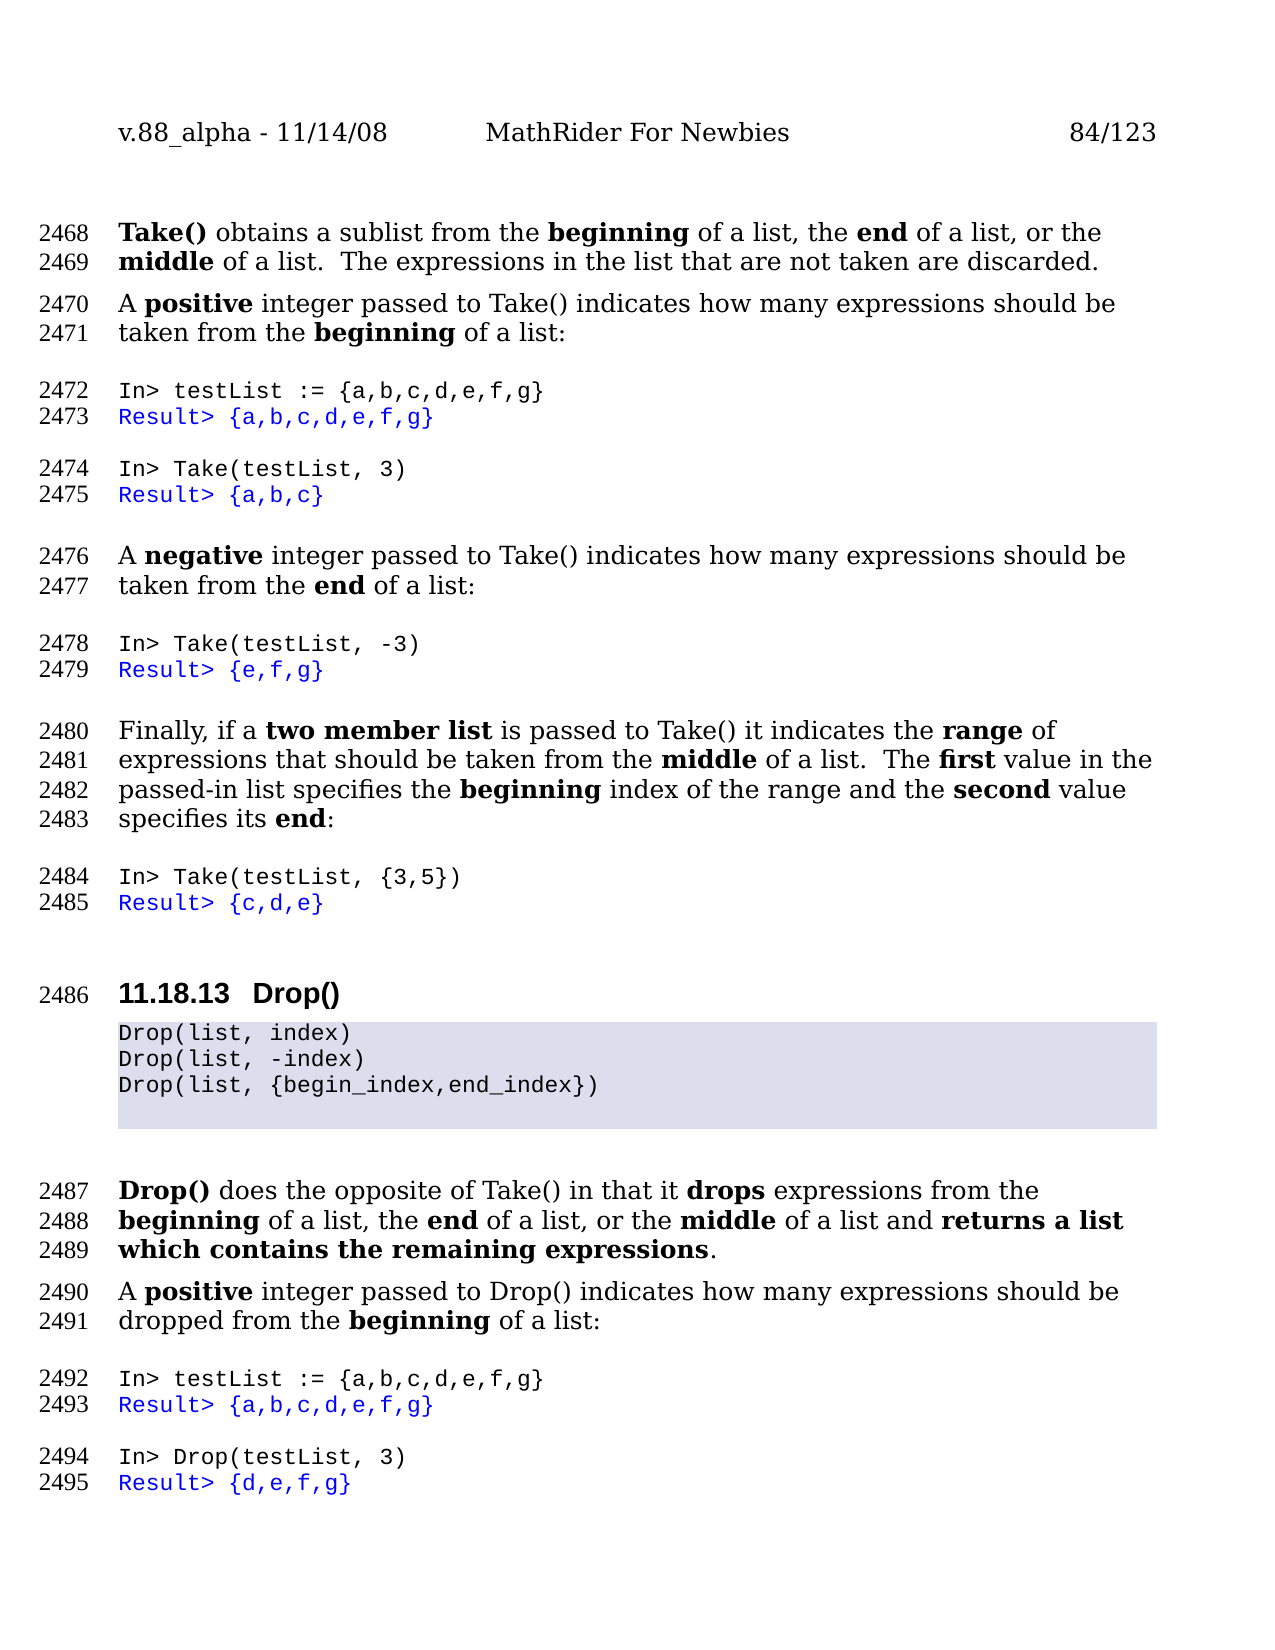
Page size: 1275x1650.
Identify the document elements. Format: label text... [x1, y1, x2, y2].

text In> Drop(testList, 3) [118, 1445, 1157, 1471]
text Result> {a,b,c,d,e,f,g} [118, 1393, 1157, 1419]
text A negative integer passed to Take() indicates how many expressions should be taken from the end of a list: [118, 541, 1157, 600]
subtitle Drop() [118, 976, 1157, 1010]
text In> Take(testList, 3) [118, 457, 1157, 483]
text In> Take(testList, -3) [118, 632, 1157, 658]
text A positive integer passed to Drop() indicates how many expressions should be dropped from the beginning of a list: [118, 1276, 1157, 1335]
text Result> {d,e,f,g} [118, 1471, 1157, 1497]
table_header Drop(list, index) Drop(list, -index) Drop(list, {begin_index,end_index}) [118, 1022, 1157, 1129]
text In> Take(testList, {3,5}) [118, 865, 1157, 891]
text Take() obtains a sublist from the beginning of a list, the end of a list, or the middle of a list. The expressions in the list that are not taken are discarded. [118, 218, 1157, 277]
text A positive integer passed to Take() indicates how many expressions should be taken from the beginning of a list: [118, 289, 1157, 348]
text In> testList := {a,b,c,d,e,f,g} [118, 379, 1157, 406]
text Result> {c,d,e} [118, 891, 1157, 917]
text Finally, if a two member list is passed to Take() it indicates the range of expressions that should be taken from the middle of a list. The first value in the passed-in list specifies the beginning index of the range and the second value specifies its end: [118, 716, 1157, 833]
text Drop() does the opposite of Take() in that it drops expressions from the beginning of a list, the end of a list, or the middle of a list and returns a list which contains the remaining expressions. [118, 1176, 1157, 1264]
text Result> {a,b,c} [118, 483, 1157, 509]
text Result> {a,b,c,d,e,f,g} [118, 406, 1157, 431]
text Result> {e,f,g} [118, 658, 1157, 684]
text In> testList := {a,b,c,d,e,f,g} [118, 1367, 1157, 1393]
